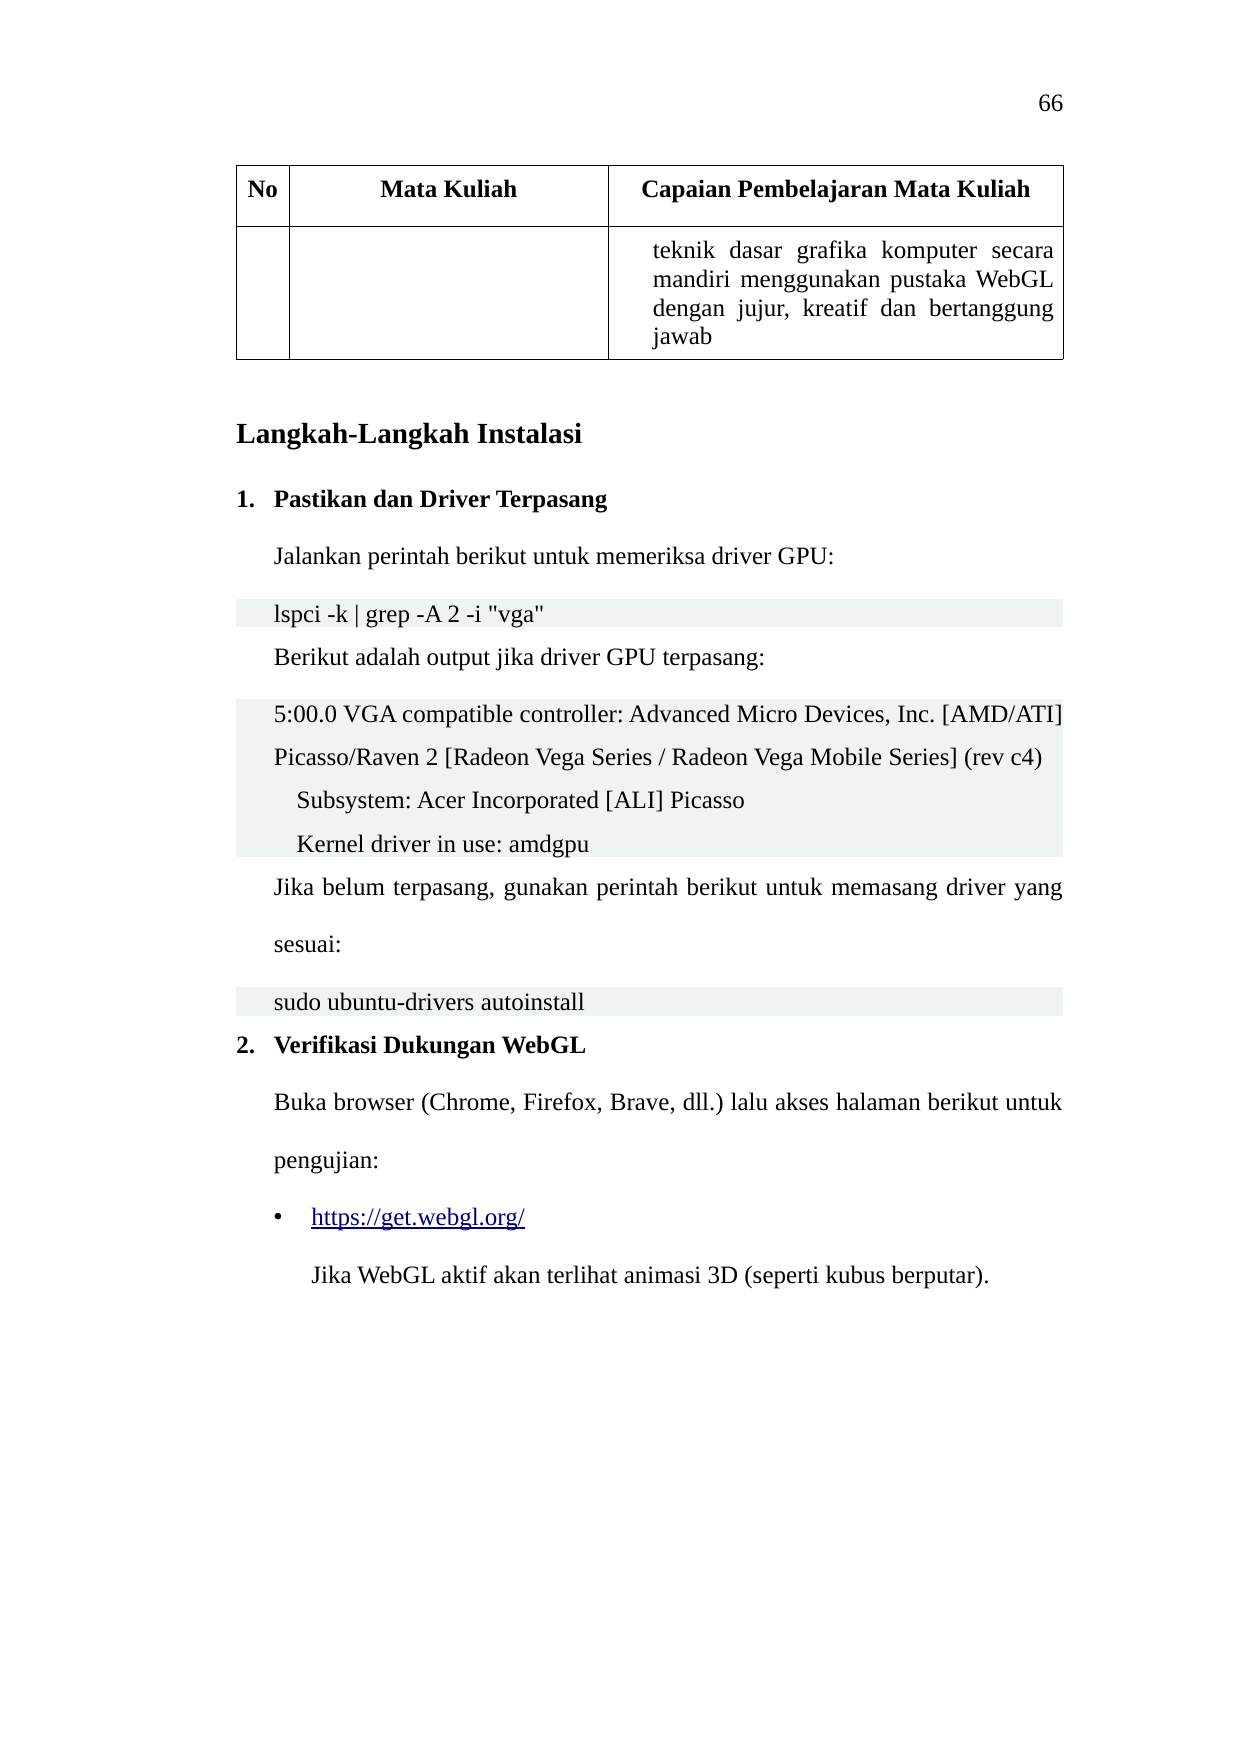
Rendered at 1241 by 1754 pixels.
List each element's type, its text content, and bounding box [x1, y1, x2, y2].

table_header Mata Kuliah [290, 166, 608, 226]
table_cell [237, 227, 289, 359]
list Verifikasi Dukungan WebGL [236, 1030, 1063, 1059]
table_header Capaian Pembelajaran Mata Kuliah [609, 166, 1063, 226]
list Jika WebGL aktif akan terlihat animasi 3D (seperti kubus berputar). [274, 1260, 1063, 1289]
table_cell [290, 227, 608, 359]
list Berikut adalah output jika driver GPU terpasang: [236, 642, 1063, 671]
list Jika belum terpasang, gunakan perintah berikut untuk memasang driver yang sesuai: [236, 872, 1063, 958]
list Pastikan dan Driver Terpasang [236, 484, 1063, 512]
table_cell teknik dasar grafika komputer secara mandiri menggunakan pustaka WebGL dengan jujur, kreatif dan bertanggung jawab [609, 227, 1063, 359]
list https://get.webgl.org/ [274, 1202, 1063, 1231]
list Buka browser (Chrome, Firefox, Brave, dll.) lalu akses halaman berikut untuk pengujian: [236, 1087, 1063, 1174]
table_header No [237, 166, 289, 226]
text Langkah-Langkah Instalasi [236, 417, 1063, 450]
list sudo ubuntu-drivers autoinstall [236, 987, 1063, 1016]
list Kernel driver in use: amdgpu [236, 829, 1063, 857]
list Subsystem: Acer Incorporated [ALI] Picasso [236, 786, 1063, 814]
list lspci -k | grep -A 2 -i "vga" [236, 599, 1063, 627]
list Jalankan perintah berikut untuk memeriksa driver GPU: [236, 541, 1063, 570]
list 5:00.0 VGA compatible controller: Advanced Micro Devices, Inc. [AMD/ATI] Picasso/Raven 2 [Radeon Vega Series / Radeon Vega Mobile Series] (rev c4) [236, 699, 1063, 771]
